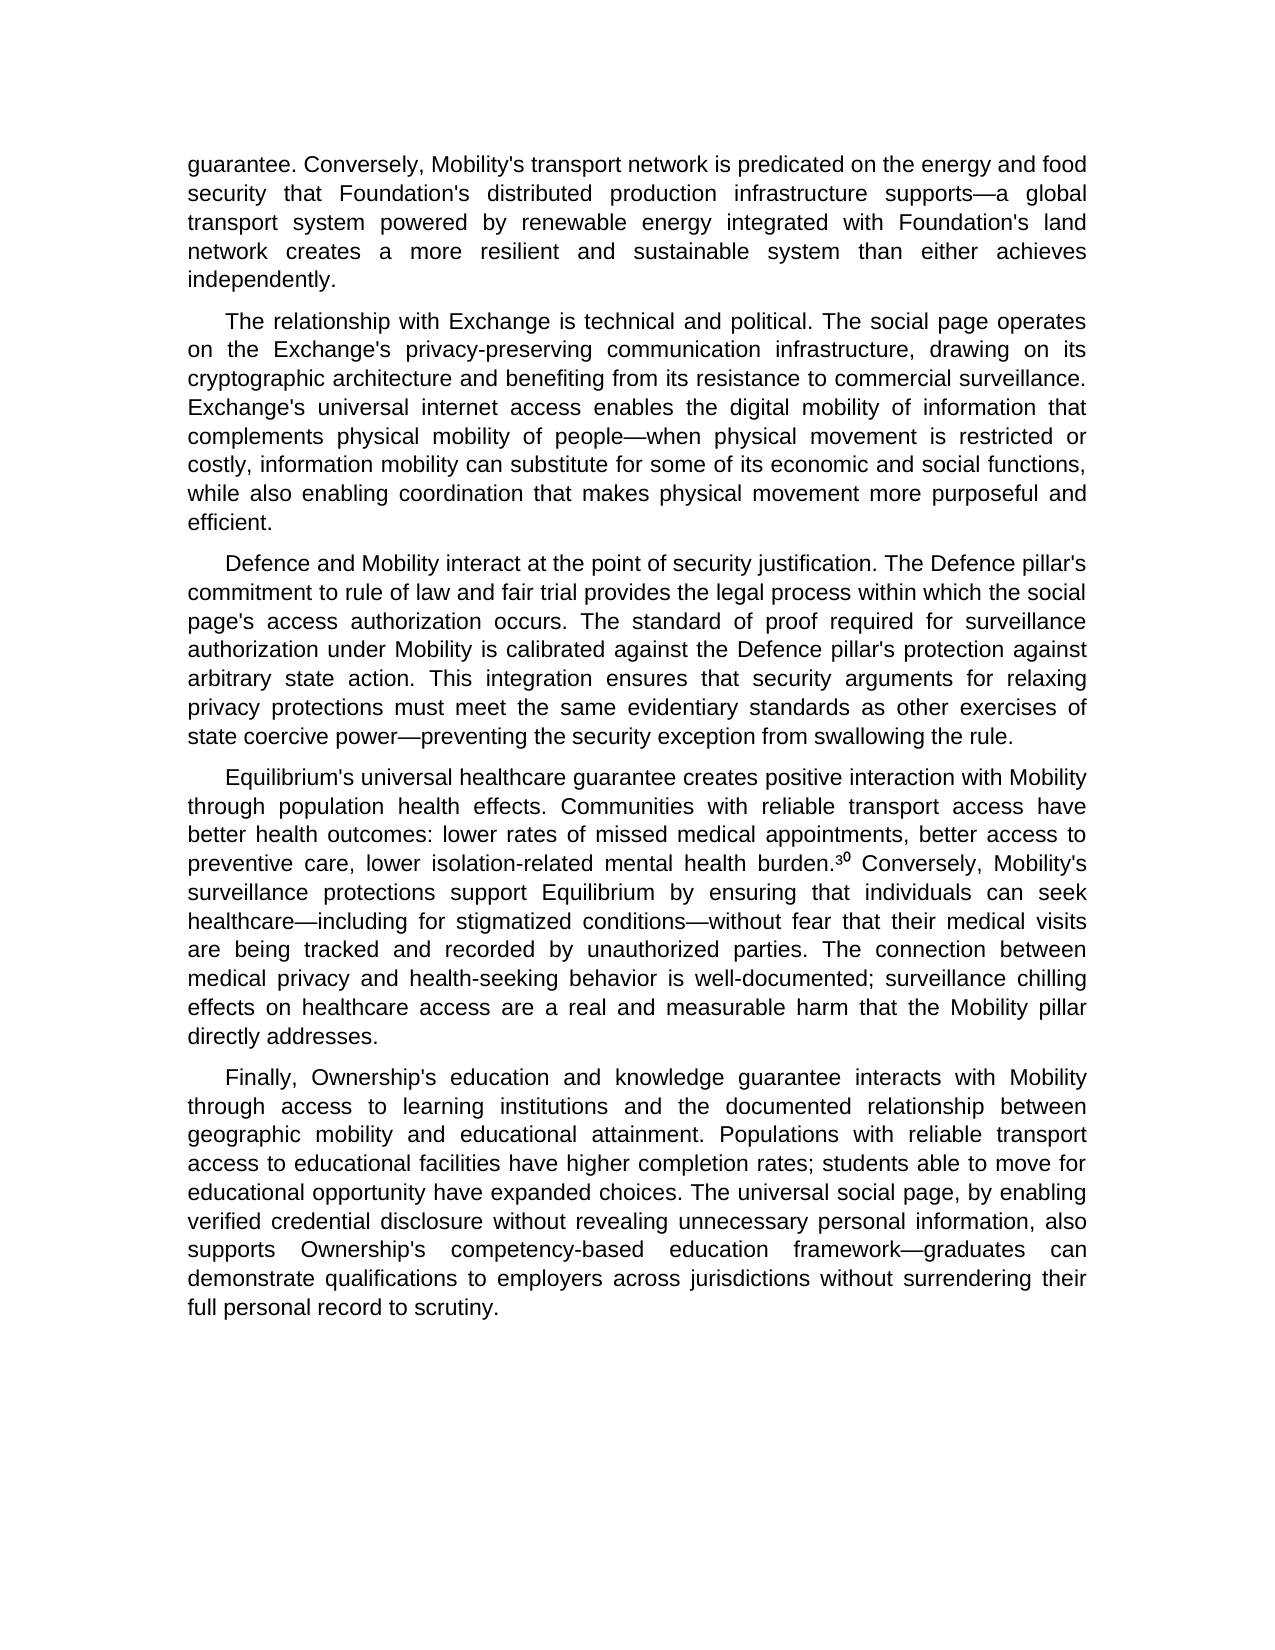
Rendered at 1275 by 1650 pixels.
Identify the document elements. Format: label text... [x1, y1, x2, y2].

text Equilibrium's universal healthcare guarantee creates positive interaction with Mobility through population health effects. Communities with reliable transport access have better health outcomes: lower rates of missed medical appointments, better access to preventive care, lower isolation-related mental health burden.³⁰ Conversely, Mobility's surveillance protections support Equilibrium by ensuring that individuals can seek healthcare—including for stigmatized conditions—without fear that their medical visits are being tracked and recorded by unauthorized parties. The connection between medical privacy and health-seeking behavior is well-documented; surveillance chilling effects on healthcare access are a real and measurable harm that the Mobility pillar directly addresses. [187, 762, 1087, 1050]
text Finally, Ownership's education and knowledge guarantee interacts with Mobility through access to learning institutions and the documented relationship between geographic mobility and educational attainment. Populations with reliable transport access to educational facilities have higher completion rates; students able to move for educational opportunity have expanded choices. The universal social page, by enabling verified credential disclosure without revealing unnecessary personal information, also supports Ownership's competency-based education framework—graduates can demonstrate qualifications to employers across jurisdictions without surrendering their full personal record to scrutiny. [187, 1062, 1087, 1321]
text The relationship with Exchange is technical and political. The social page operates on the Exchange's privacy-preserving communication infrastructure, drawing on its cryptographic architecture and benefiting from its resistance to commercial surveillance. Exchange's universal internet access enables the digital mobility of information that complements physical mobility of people—when physical movement is restricted or costly, information mobility can substitute for some of its economic and social functions, while also enabling coordination that makes physical movement more purposeful and efficient. [187, 306, 1087, 536]
text Defence and Mobility interact at the point of security justification. The Defence pillar's commitment to rule of law and fair trial provides the legal process within which the social page's access authorization occurs. The standard of proof required for surveillance authorization under Mobility is calibrated against the Defence pillar's protection against arbitrary state action. This integration ensures that security arguments for relaxing privacy protections must meet the same evidentiary standards as other exercises of state coercive power—preventing the security exception from swallowing the rule. [187, 549, 1087, 750]
text guarantee. Conversely, Mobility's transport network is predicated on the energy and food security that Foundation's distributed production infrastructure supports—a global transport system powered by renewable energy integrated with Foundation's land network creates a more resilient and sustainable system than either achieves independently. [187, 150, 1087, 294]
